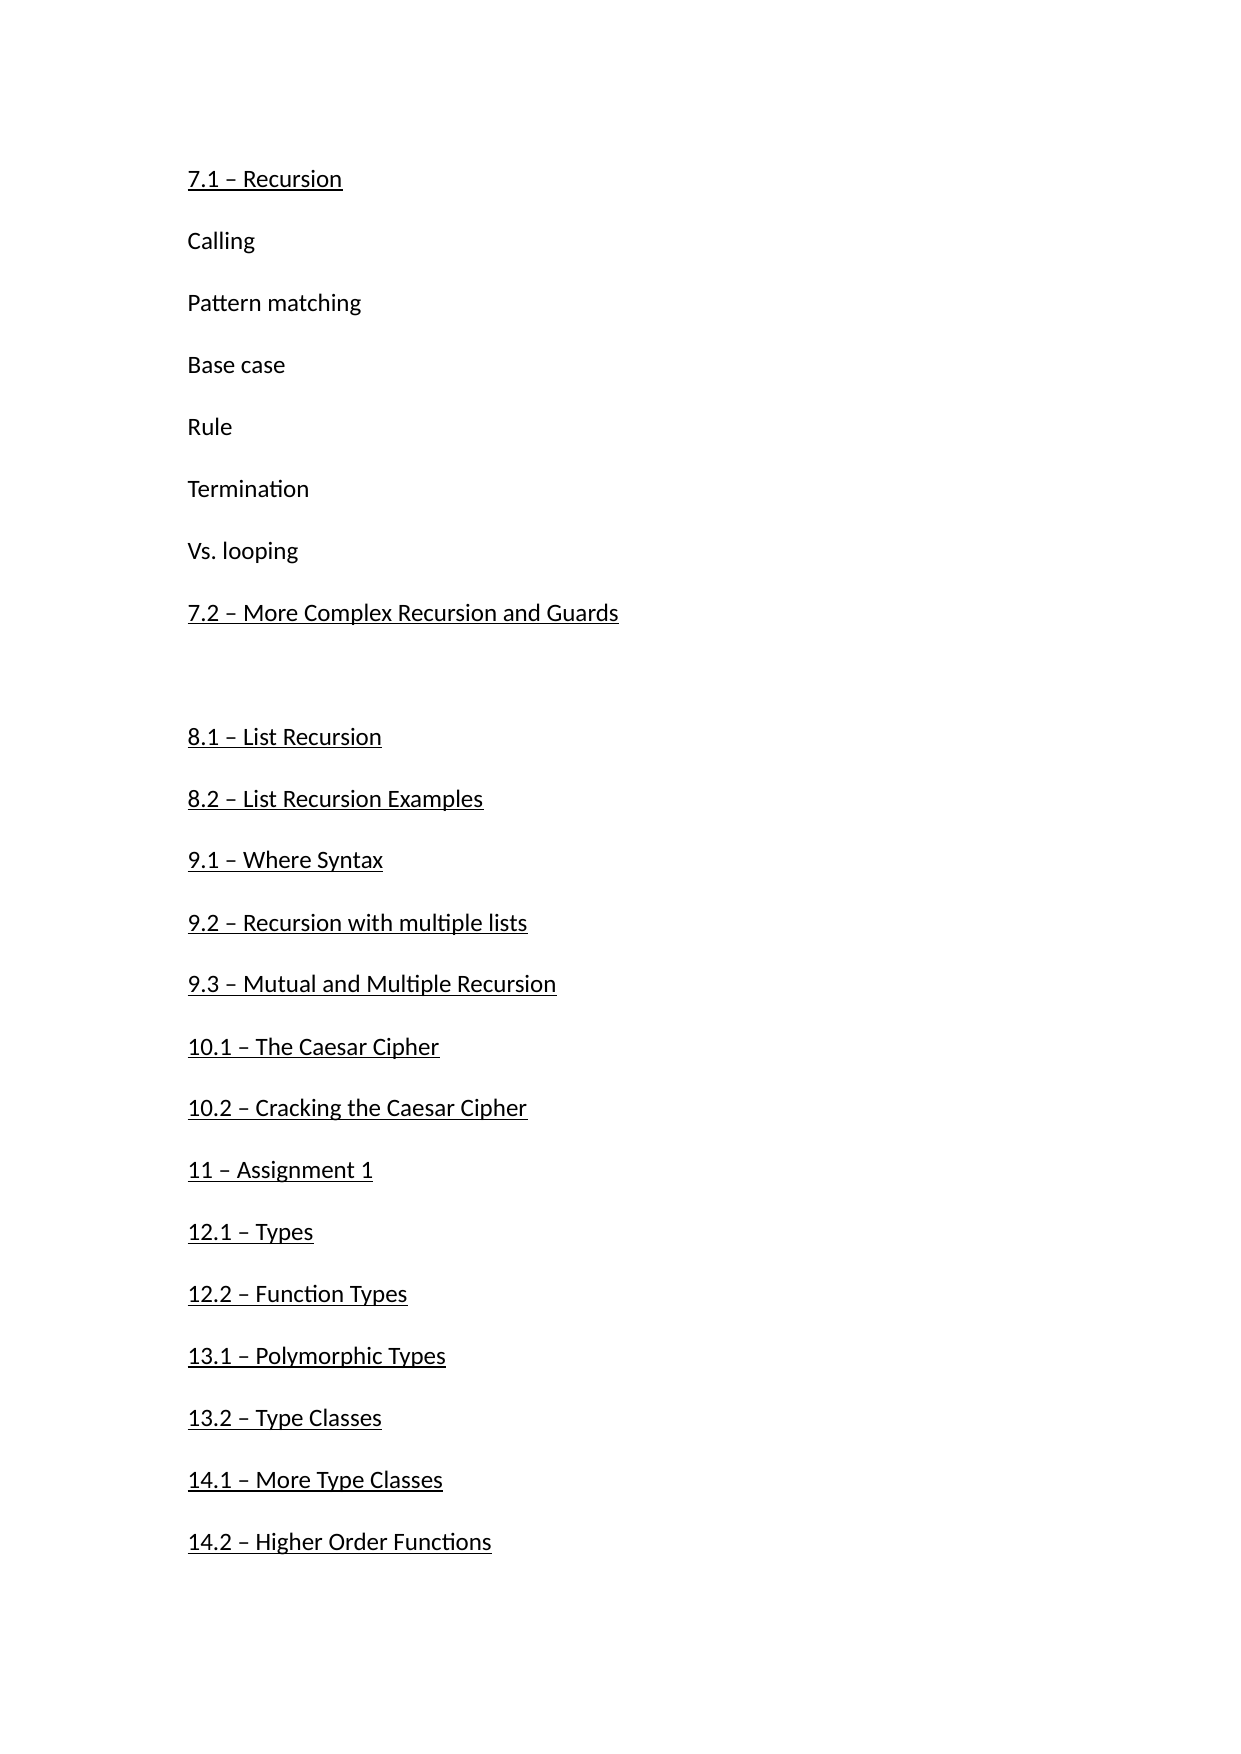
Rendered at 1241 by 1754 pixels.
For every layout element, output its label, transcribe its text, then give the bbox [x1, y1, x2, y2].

text Base case [187, 348, 1053, 380]
text 7.2 – More Complex Recursion and Guards [187, 596, 1053, 628]
text 8.1 – List Recursion [187, 720, 1053, 752]
text Calling [187, 224, 1053, 256]
text Termination [187, 472, 1053, 504]
text Vs. looping [187, 534, 1053, 566]
text 7.1 – Recursion [187, 162, 1053, 194]
text Pattern matching [187, 286, 1053, 318]
text 8.2 – List Recursion Examples [187, 782, 1053, 814]
text 10.2 – Cracking the Caesar Cipher [187, 1092, 1053, 1124]
text 12.2 – Function Types [187, 1278, 1053, 1310]
text 9.3 – Mutual and Multiple Recursion [187, 968, 1053, 1000]
text Rule [187, 410, 1053, 442]
text 11 – Assignment 1 [187, 1154, 1053, 1186]
text 9.1 – Where Syntax [187, 844, 1053, 876]
text 9.2 – Recursion with multiple lists [187, 906, 1053, 938]
text 13.1 – Polymorphic Types [187, 1339, 1053, 1372]
text 12.1 – Types [187, 1216, 1053, 1248]
text 14.2 – Higher Order Functions [187, 1526, 1053, 1558]
text 14.1 – More Type Classes [187, 1463, 1053, 1496]
text 10.1 – The Caesar Cipher [187, 1030, 1053, 1062]
text 13.2 – Type Classes [187, 1402, 1053, 1434]
